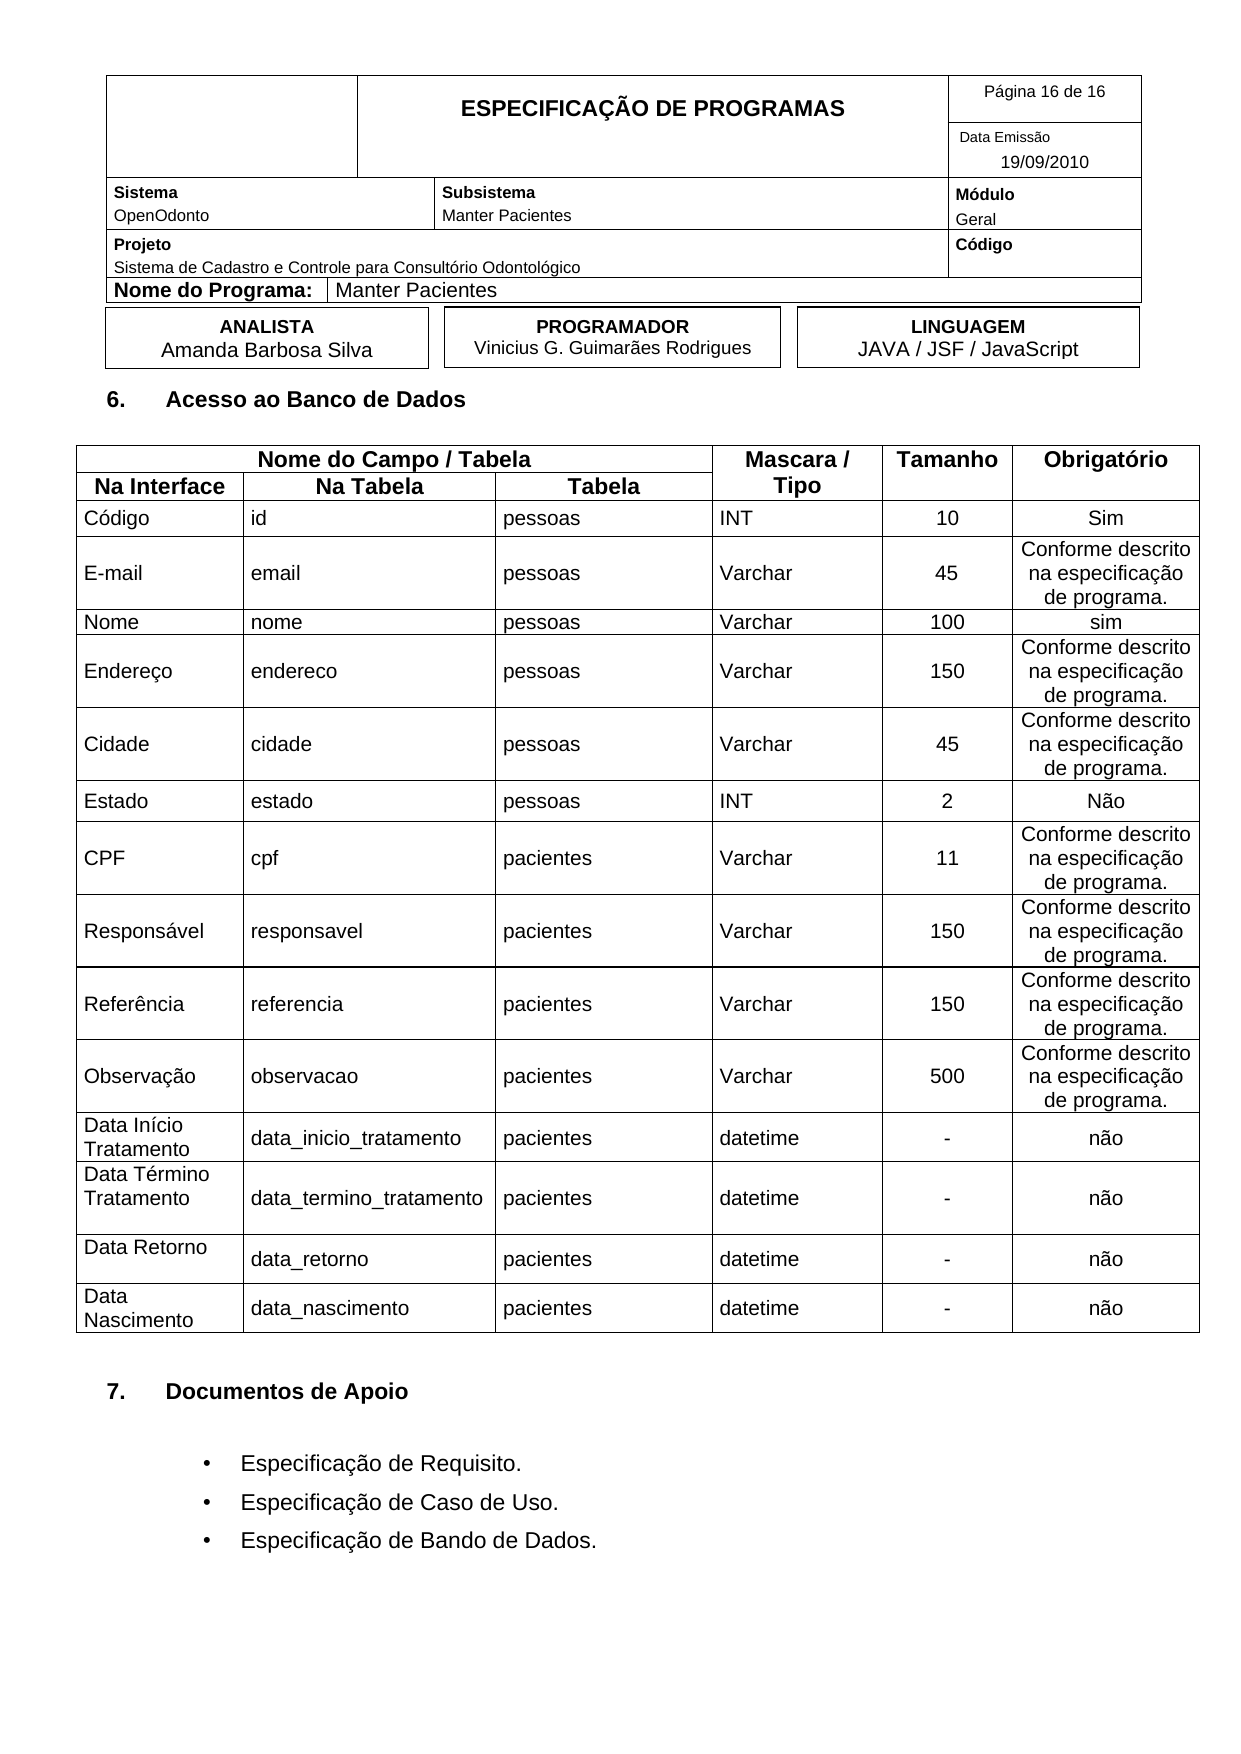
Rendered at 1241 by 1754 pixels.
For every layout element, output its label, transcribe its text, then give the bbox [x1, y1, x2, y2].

table_cell responsavel [244, 895, 495, 966]
table_cell pacientes [496, 1284, 712, 1332]
table_cell Varchar [713, 822, 882, 893]
table_cell Conforme descrito na especificação de programa. [1013, 822, 1199, 893]
subtitle Acesso ao Banco de Dados [106, 386, 1151, 412]
table_header Tamanho [883, 446, 1012, 499]
table_cell estado [244, 781, 495, 821]
table_cell Não [1013, 781, 1199, 821]
table_cell pacientes [496, 1113, 712, 1161]
table_cell INT [713, 501, 882, 536]
table_cell 150 [883, 895, 1012, 966]
table_cell sim [1013, 610, 1199, 634]
table_cell pacientes [496, 1040, 712, 1112]
table_cell pacientes [496, 1162, 712, 1234]
table_cell Na Tabela [244, 473, 495, 499]
table_cell Endereço [77, 635, 243, 707]
table_cell Varchar [713, 610, 882, 634]
table_cell pessoas [496, 537, 712, 609]
table_cell Código [77, 501, 243, 536]
table_cell INT [713, 781, 882, 821]
table_cell E-mail [77, 537, 243, 609]
table_cell 45 [883, 537, 1012, 609]
table_cell não [1013, 1284, 1199, 1332]
list Especificação de Bando de Dados. [203, 1527, 1151, 1554]
table_cell cpf [244, 822, 495, 893]
table_cell Responsável [77, 895, 243, 966]
table_cell pessoas [496, 635, 712, 707]
table_cell Estado [77, 781, 243, 821]
table_cell Tabela [496, 473, 712, 499]
table_cell email [244, 537, 495, 609]
table_cell não [1013, 1113, 1199, 1161]
table_cell observacao [244, 1040, 495, 1112]
table_header Obrigatório [1013, 446, 1199, 499]
list Especificação de Caso de Uso. [203, 1488, 1151, 1515]
table_cell datetime [713, 1113, 882, 1161]
table_cell pacientes [496, 895, 712, 966]
table_cell Na Interface [77, 473, 243, 499]
table_cell data_nascimento [244, 1284, 495, 1332]
table_cell pacientes [496, 1235, 712, 1283]
table_cell 10 [883, 501, 1012, 536]
table_cell 2 [883, 781, 1012, 821]
table_cell Varchar [713, 537, 882, 609]
table_cell datetime [713, 1235, 882, 1283]
table_cell não [1013, 1235, 1199, 1283]
table_cell 150 [883, 968, 1012, 1039]
table_cell não [1013, 1162, 1199, 1234]
table_cell pessoas [496, 708, 712, 780]
table_cell pessoas [496, 501, 712, 536]
table_cell Observação [77, 1040, 243, 1112]
subtitle Documentos de Apoio [106, 1378, 1151, 1404]
table_cell Varchar [713, 895, 882, 966]
table_cell 500 [883, 1040, 1012, 1112]
table_cell 150 [883, 635, 1012, 707]
table_cell datetime [713, 1284, 882, 1332]
table_cell Varchar [713, 635, 882, 707]
table_cell pacientes [496, 968, 712, 1039]
table_cell cidade [244, 708, 495, 780]
table_header Mascara / Tipo [713, 446, 882, 499]
table_cell - [883, 1284, 1012, 1332]
table_cell Conforme descrito na especificação de programa. [1013, 968, 1199, 1039]
table_cell Varchar [713, 708, 882, 780]
table_cell Data Início Tratamento [77, 1113, 243, 1161]
table_cell Conforme descrito na especificação de programa. [1013, 1040, 1199, 1112]
table_cell 45 [883, 708, 1012, 780]
table_cell Data Retorno [77, 1235, 243, 1283]
table_cell CPF [77, 822, 243, 893]
table_cell pacientes [496, 822, 712, 893]
table_cell pessoas [496, 781, 712, 821]
table_cell id [244, 501, 495, 536]
table_cell Conforme descrito na especificação de programa. [1013, 635, 1199, 707]
table_cell - [883, 1162, 1012, 1234]
table_header Nome do Campo / Tabela [77, 446, 712, 472]
table_cell 11 [883, 822, 1012, 893]
table_cell Varchar [713, 968, 882, 1039]
table_cell nome [244, 610, 495, 634]
table_cell Conforme descrito na especificação de programa. [1013, 895, 1199, 966]
table_cell Varchar [713, 1040, 882, 1112]
table_cell Conforme descrito na especificação de programa. [1013, 708, 1199, 780]
table_cell Referência [77, 968, 243, 1039]
table_cell Sim [1013, 501, 1199, 536]
table_cell Nome [77, 610, 243, 634]
table_cell Data Término Tratamento [77, 1162, 243, 1234]
table_cell datetime [713, 1162, 882, 1234]
table_cell data_termino_tratamento [244, 1162, 495, 1234]
table_cell referencia [244, 968, 495, 1039]
table_cell endereco [244, 635, 495, 707]
list Especificação de Requisito. [203, 1450, 1151, 1476]
table_cell Data Nascimento [77, 1284, 243, 1332]
table_cell Conforme descrito na especificação de programa. [1013, 537, 1199, 609]
table_cell - [883, 1113, 1012, 1161]
table_cell - [883, 1235, 1012, 1283]
table_cell 100 [883, 610, 1012, 634]
table_cell pessoas [496, 610, 712, 634]
table_cell Cidade [77, 708, 243, 780]
table_cell data_retorno [244, 1235, 495, 1283]
table_cell data_inicio_tratamento [244, 1113, 495, 1161]
